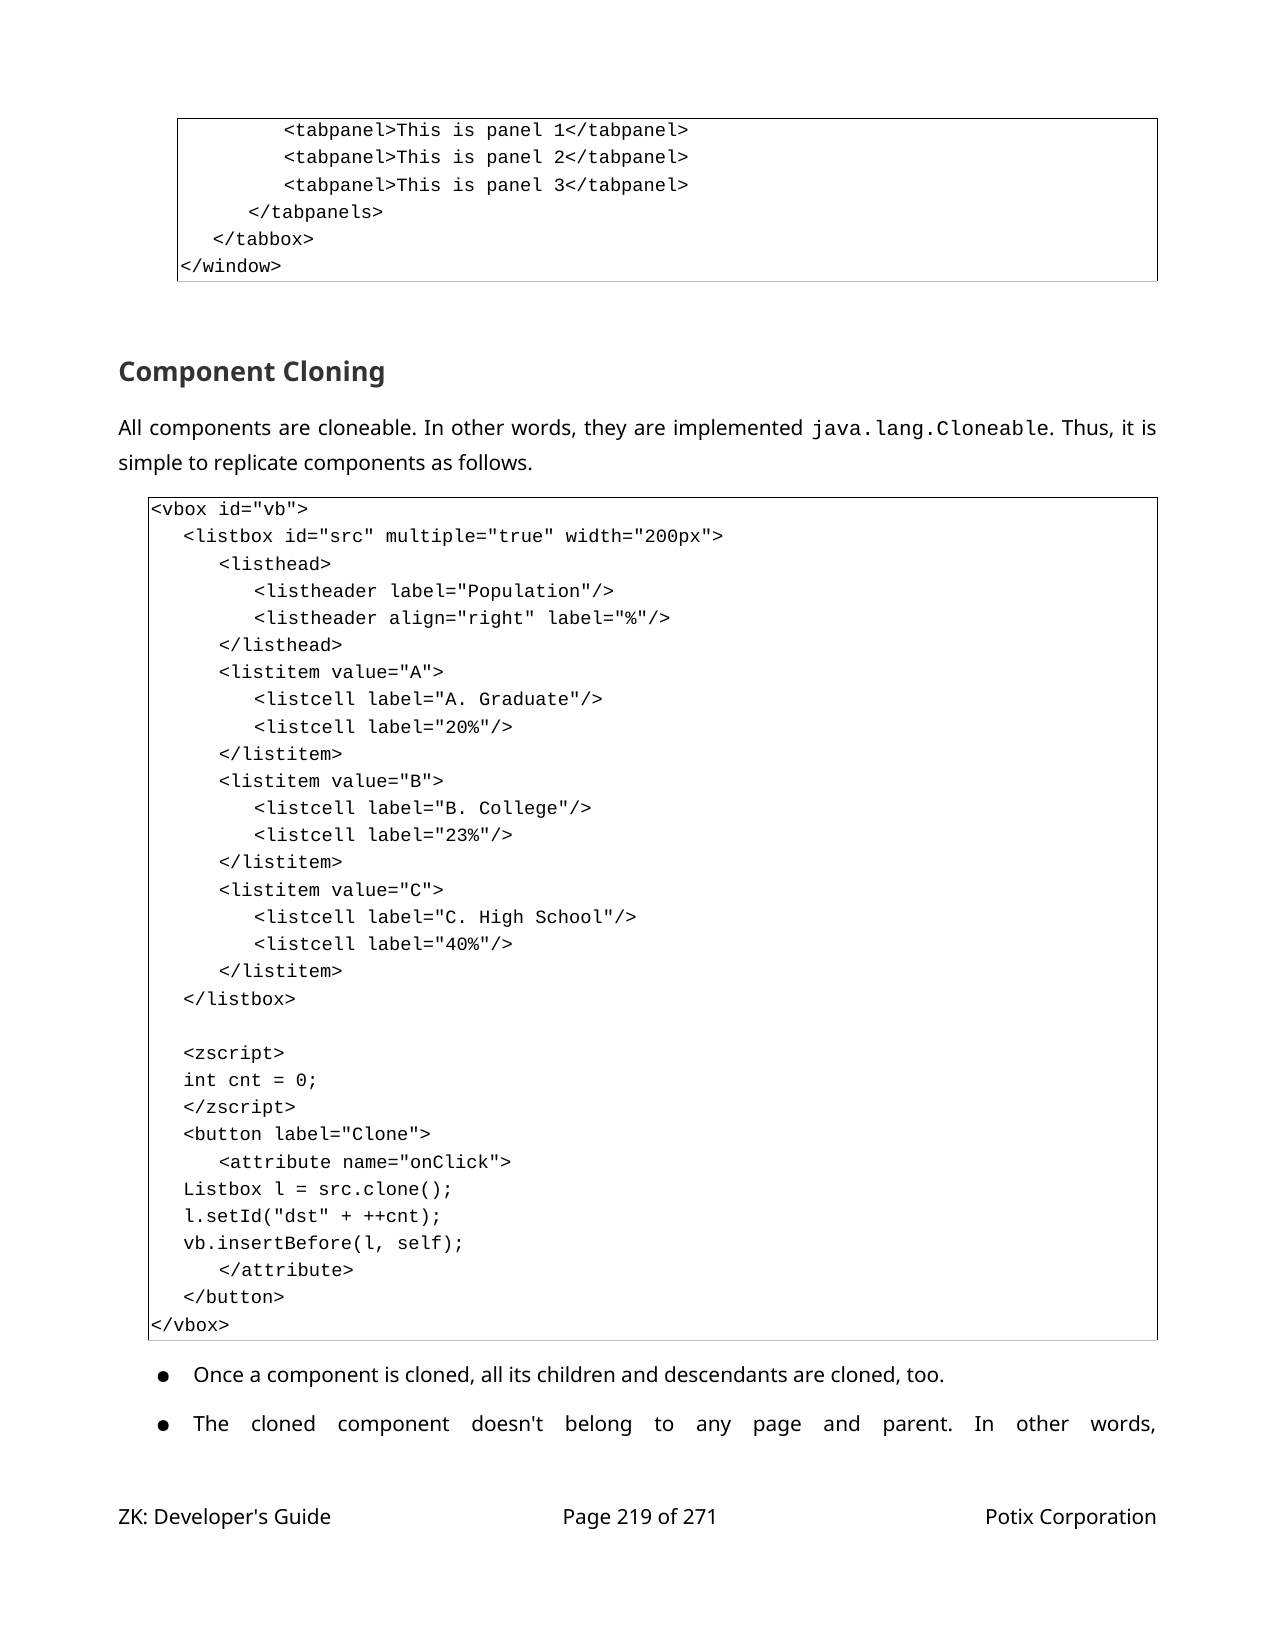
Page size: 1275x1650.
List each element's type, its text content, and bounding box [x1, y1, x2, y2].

text </zscript> [149, 1095, 1157, 1119]
text <listcell label="23%"/> [149, 823, 1157, 847]
text l.setId("dst" + ++cnt); [149, 1204, 1157, 1228]
text <listcell label="B. College"/> [149, 796, 1157, 820]
list Once a component is cloned, all its children and descendants are cloned, too. [156, 1361, 1157, 1389]
text </listitem> [149, 959, 1157, 983]
text <listcell label="40%"/> [149, 932, 1157, 956]
list The cloned component doesn't belong to any page and parent. In other words, [156, 1409, 1157, 1438]
text </listitem> [149, 850, 1157, 875]
text <attribute name="onClick"> [149, 1149, 1157, 1174]
text <zscript> [149, 1041, 1157, 1065]
text <listcell label="A. Graduate"/> [149, 687, 1157, 712]
text </attribute> [149, 1258, 1157, 1282]
text <listheader label="Population"/> [149, 578, 1157, 603]
text <vbox id="vb"> [149, 498, 1157, 521]
text <listitem value="A"> [149, 660, 1157, 684]
text <listbox id="src" multiple="true" width="200px"> [149, 524, 1157, 548]
text <listitem value="B"> [149, 769, 1157, 793]
text </listitem> [149, 742, 1157, 766]
text </listhead> [149, 633, 1157, 657]
text <button label="Clone"> [149, 1122, 1157, 1147]
text </tabbox> [178, 227, 1157, 251]
text <tabpanel>This is panel 1</tabpanel> [178, 119, 1157, 142]
text </button> [149, 1285, 1157, 1310]
text </vbox> [149, 1313, 1157, 1340]
text <tabpanel>This is panel 3</tabpanel> [178, 172, 1157, 197]
text int cnt = 0; [149, 1068, 1157, 1092]
text </window> [178, 254, 1157, 281]
text <tabpanel>This is panel 2</tabpanel> [178, 145, 1157, 169]
text </tabpanels> [178, 200, 1157, 224]
text <listcell label="C. High School"/> [149, 905, 1157, 929]
text <listheader align="right" label="%"/> [149, 606, 1157, 630]
text <listcell label="20%"/> [149, 714, 1157, 739]
text <listhead> [149, 551, 1157, 576]
text All components are cloneable. In other words, they are implemented java.lang.Cloneable. Thus, it is simple to replicate components as follows. [118, 413, 1157, 476]
text vb.insertBefore(l, self); [149, 1231, 1157, 1255]
text </listbox> [149, 986, 1157, 1011]
text <listitem value="C"> [149, 878, 1157, 902]
subtitle Component Cloning [118, 352, 1157, 389]
text Listbox l = src.clone(); [149, 1177, 1157, 1201]
